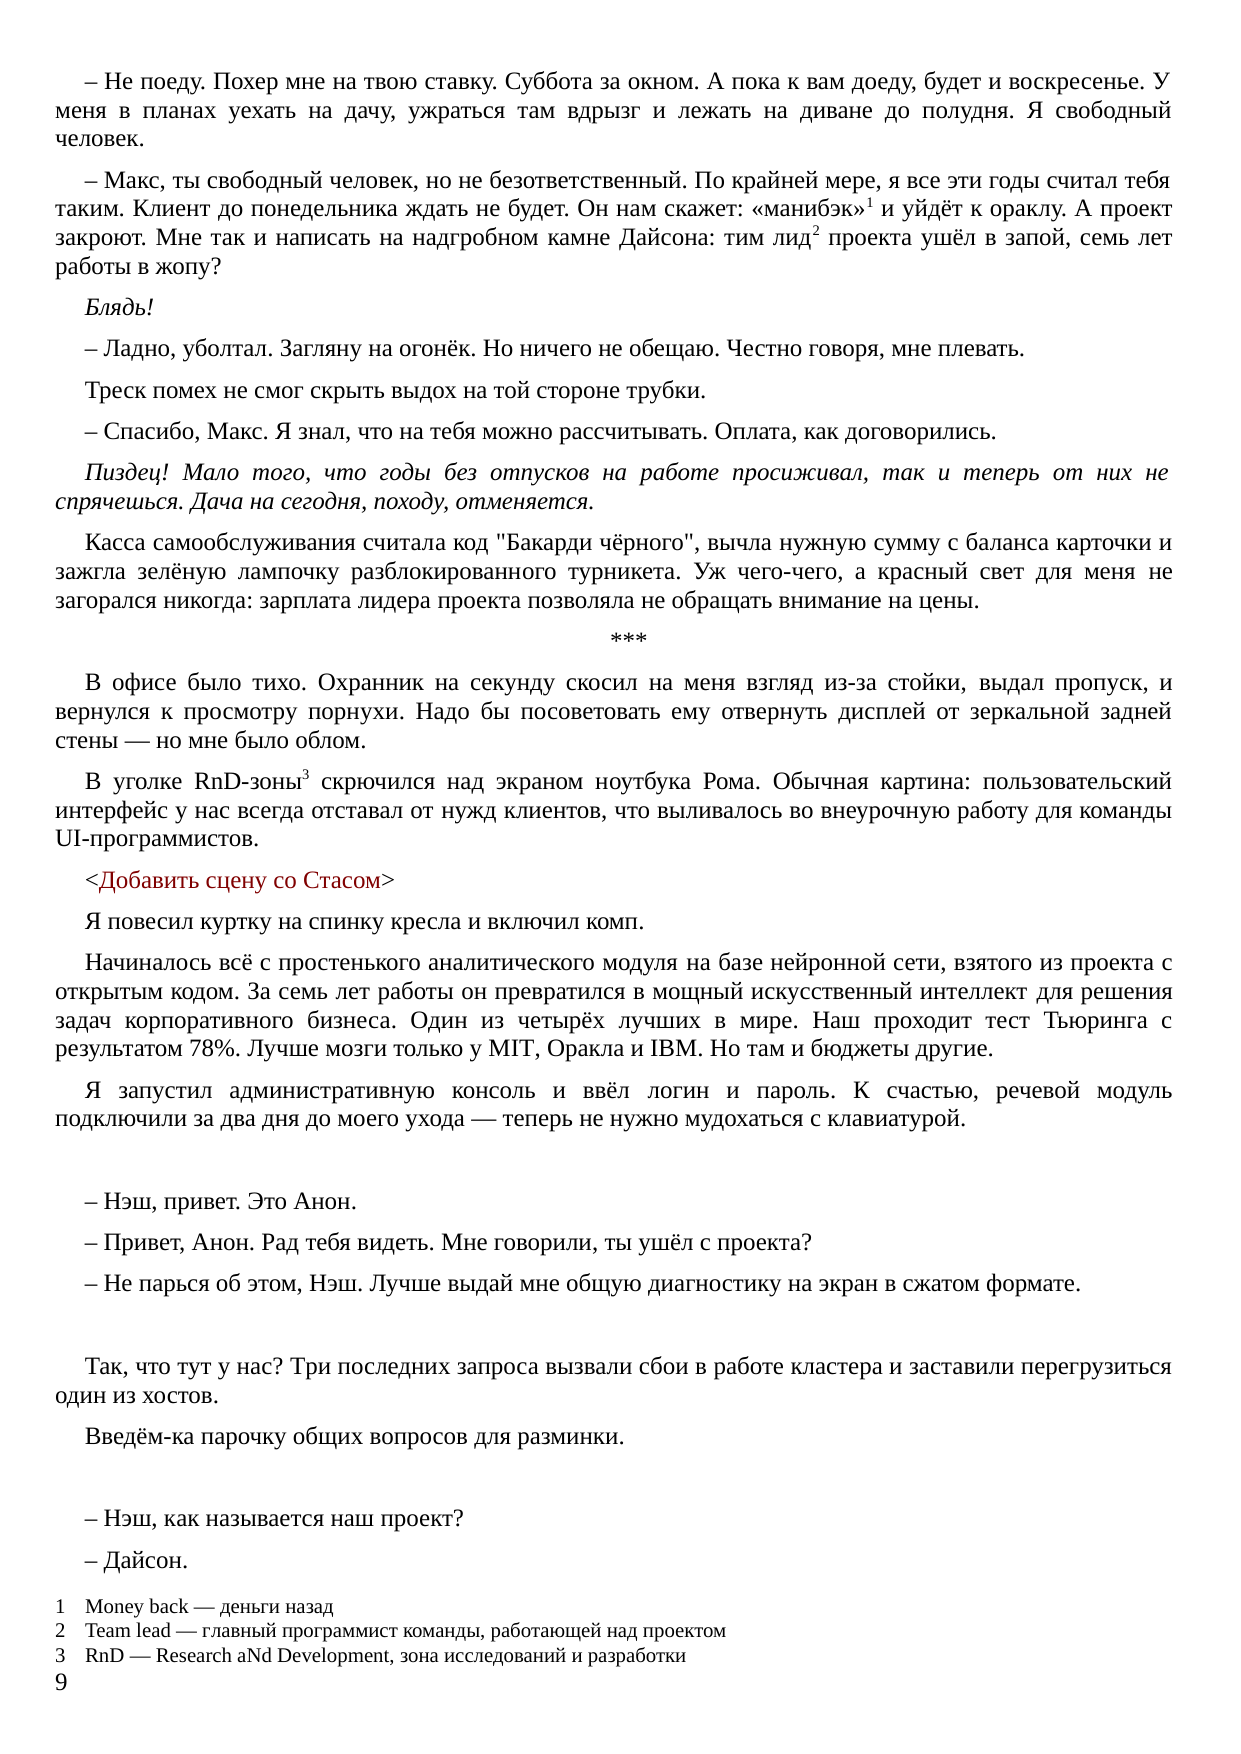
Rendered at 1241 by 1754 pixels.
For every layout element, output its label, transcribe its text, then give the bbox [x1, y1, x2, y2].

text – Макс, ты свободный человек, но не безответственный. По крайней мере, я все эти годы считал тебя таким. Клиент до понедельника ждать не будет. Он нам скажет: «манибэк» и уйдёт к ораклу. А проект закроют. Мне так и написать на надгробном камне Дайсона: тим лид проекта ушёл в запой, семь лет работы в жопу? [55, 165, 1173, 280]
text Начиналось всё с простенького аналитического модуля на базе нейронной сети, взятого из проекта с открытым кодом. За семь лет работы он превратился в мощный искусственный интеллект для решения задач корпоративного бизнеса. Один из четырёх лучших в мире. Наш проходит тест Тьюринга с результатом 78%. Лучше мозги только у MIT, Оракла и IBM. Но там и бюджеты другие. [55, 947, 1173, 1062]
text – Дайсон. [55, 1545, 1173, 1573]
text В уголке RnD-зоны скрючился над экраном ноутбука Рома. Обычная картина: пользовательский интерфейс у нас всегда отставал от нужд клиентов, что выливалось во внеурочную работу для команды UI-программистов. [55, 766, 1173, 852]
text Треск помех не смог скрыть выдох на той стороне трубки. [55, 375, 1173, 403]
text Money back — деньги назад [55, 1594, 1173, 1618]
text В офисе было тихо. Охранник на секунду скосил на меня взгляд из-за стойки, выдал пропуск, и вернулся к просмотру порнухи. Надо бы посоветовать ему отвернуть дисплей от зеркальной задней стены — но мне было облом. [55, 667, 1173, 753]
text – Спасибо, Макс. Я знал, что на тебя можно рассчитывать. Оплата, как договорились. [55, 416, 1173, 445]
text Введём-ка парочку общих вопросов для разминки. [55, 1421, 1173, 1450]
text <Добавить сцену со Стасом> [55, 865, 1173, 893]
text – Ладно, уболтал. Загляну на огонёк. Но ничего не обещаю. Честно говоря, мне плевать. [55, 333, 1173, 362]
text – Нэш, привет. Это Анон. [55, 1186, 1173, 1215]
text Так, что тут у нас? Три последних запроса вызвали сбои в работе кластера и заставили перегрузиться один из хостов. [55, 1351, 1173, 1408]
text Блядь! [55, 292, 1173, 321]
text *** [55, 626, 1173, 655]
text – Привет, Анон. Рад тебя видеть. Мне говорили, ты ушёл с проекта? [55, 1227, 1173, 1256]
text Team lead — главный программист команды, работающей над проектом [55, 1618, 1173, 1642]
text Я повесил куртку на спинку кресла и включил комп. [55, 906, 1173, 935]
text Касса самообслуживания считала код "Бакарди чёрного", вычла нужную сумму с баланса карточки и зажгла зелёную лампочку разблокированного турникета. Уж чего-чего, а красный свет для меня не загорался никогда: зарплата лидера проекта позволяла не обращать внимание на цены. [55, 527, 1173, 613]
text – Не поеду. Похер мне на твою ставку. Суббота за окном. А пока к вам доеду, будет и воскресенье. У меня в планах уехать на дачу, ужраться там вдрызг и лежать на диване до полудня. Я свободный человек. [55, 66, 1173, 152]
text – Нэш, как называется наш проект? [55, 1503, 1173, 1532]
text RnD — Research aNd Development, зона исследований и разработки [55, 1642, 1173, 1667]
text Я запустил административную консоль и ввёл логин и пароль. К счастью, речевой модуль подключили за два дня до моего ухода — теперь не нужно мудохаться с клавиатурой. [55, 1075, 1173, 1132]
text Пиздец! Мало того, что годы без отпусков на работе просиживал, так и теперь от них не спрячешься. Дача на сегодня, походу, отменяется. [55, 457, 1173, 515]
text – Не парься об этом, Нэш. Лучше выдай мне общую диагностику на экран в сжатом формате. [55, 1268, 1173, 1297]
